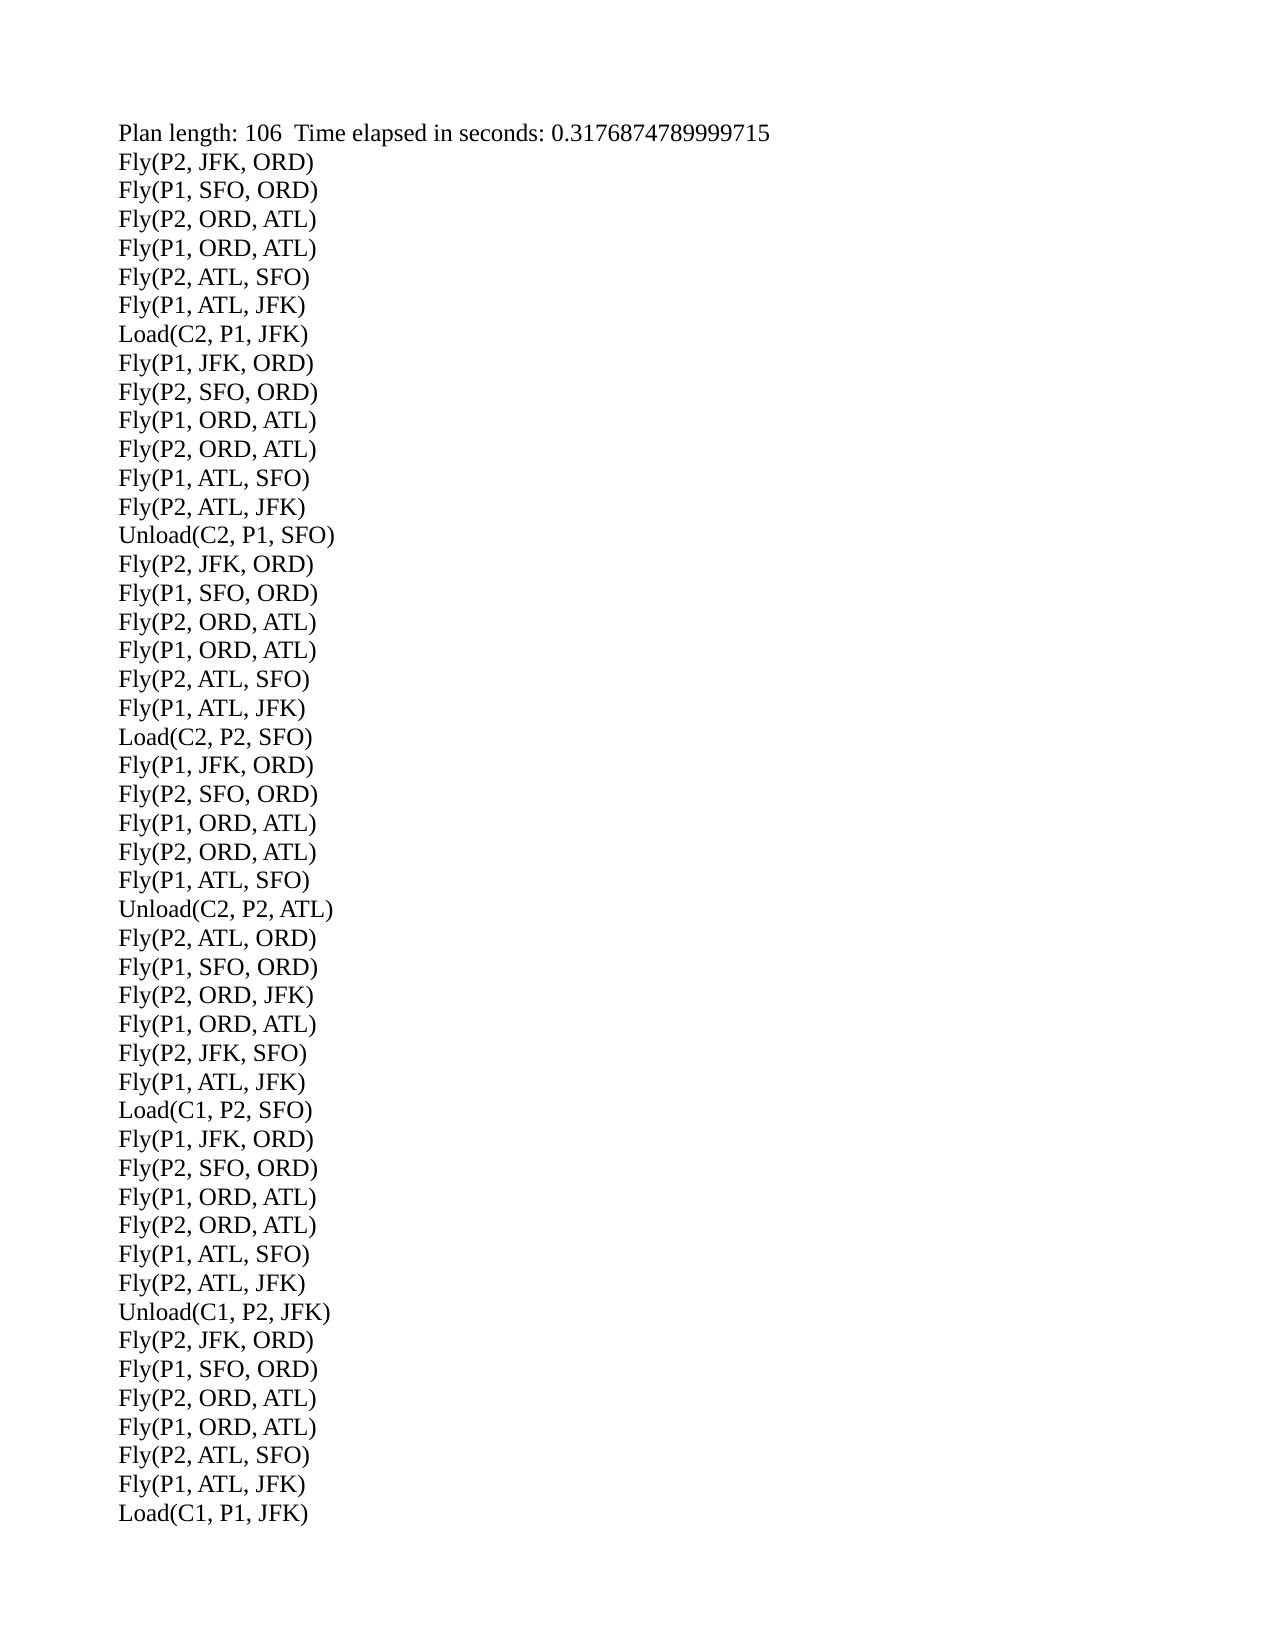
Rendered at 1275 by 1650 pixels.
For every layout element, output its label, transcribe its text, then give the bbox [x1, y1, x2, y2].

text Fly(P1, ATL, SFO) [118, 866, 1157, 894]
text Fly(P2, ORD, ATL) [118, 1383, 1157, 1412]
text Fly(P2, ATL, SFO) [118, 1441, 1157, 1469]
text Fly(P1, JFK, ORD) [118, 1124, 1157, 1153]
text Load(C1, P2, SFO) [118, 1096, 1157, 1124]
text Fly(P2, ORD, ATL) [118, 434, 1157, 463]
text Fly(P1, JFK, ORD) [118, 751, 1157, 779]
text Fly(P1, ORD, ATL) [118, 636, 1157, 664]
text Unload(C2, P1, SFO) [118, 521, 1157, 549]
text Fly(P1, ATL, JFK) [118, 1067, 1157, 1096]
text Fly(P2, JFK, ORD) [118, 1326, 1157, 1354]
text Fly(P2, JFK, ORD) [118, 147, 1157, 176]
text Fly(P1, ATL, JFK) [118, 1469, 1157, 1498]
text Fly(P1, ATL, JFK) [118, 291, 1157, 319]
text Fly(P1, SFO, ORD) [118, 952, 1157, 981]
text Unload(C2, P2, ATL) [118, 894, 1157, 923]
text Fly(P1, SFO, ORD) [118, 176, 1157, 204]
text Fly(P2, ORD, JFK) [118, 981, 1157, 1009]
text Fly(P1, ORD, ATL) [118, 406, 1157, 434]
text Plan length: 106 Time elapsed in seconds: 0.3176874789999715 [118, 118, 1157, 147]
text Fly(P2, SFO, ORD) [118, 377, 1157, 406]
text Fly(P2, ATL, ORD) [118, 923, 1157, 952]
text Load(C1, P1, JFK) [118, 1498, 1157, 1527]
text Fly(P1, SFO, ORD) [118, 578, 1157, 607]
text Fly(P2, ORD, ATL) [118, 837, 1157, 866]
text Fly(P2, SFO, ORD) [118, 1153, 1157, 1182]
text Fly(P1, ORD, ATL) [118, 1412, 1157, 1441]
text Fly(P2, SFO, ORD) [118, 779, 1157, 808]
text Fly(P2, JFK, ORD) [118, 549, 1157, 578]
text Fly(P2, ORD, ATL) [118, 607, 1157, 636]
text Fly(P2, ORD, ATL) [118, 1211, 1157, 1239]
text Load(C2, P1, JFK) [118, 319, 1157, 348]
text Fly(P1, ATL, SFO) [118, 1239, 1157, 1268]
text Fly(P1, SFO, ORD) [118, 1354, 1157, 1383]
text Fly(P2, ATL, SFO) [118, 262, 1157, 291]
text Fly(P2, ORD, ATL) [118, 204, 1157, 233]
text Fly(P2, ATL, JFK) [118, 492, 1157, 521]
text Fly(P1, ATL, JFK) [118, 693, 1157, 722]
text Fly(P1, ORD, ATL) [118, 1182, 1157, 1211]
text Fly(P1, JFK, ORD) [118, 348, 1157, 377]
text Fly(P2, ATL, JFK) [118, 1268, 1157, 1297]
text Fly(P2, ATL, SFO) [118, 664, 1157, 693]
text Fly(P1, ORD, ATL) [118, 233, 1157, 262]
text Load(C2, P2, SFO) [118, 722, 1157, 751]
text Fly(P1, ORD, ATL) [118, 1009, 1157, 1038]
text Unload(C1, P2, JFK) [118, 1297, 1157, 1326]
text Fly(P1, ATL, SFO) [118, 463, 1157, 492]
text Fly(P2, JFK, SFO) [118, 1038, 1157, 1067]
text Fly(P1, ORD, ATL) [118, 808, 1157, 837]
